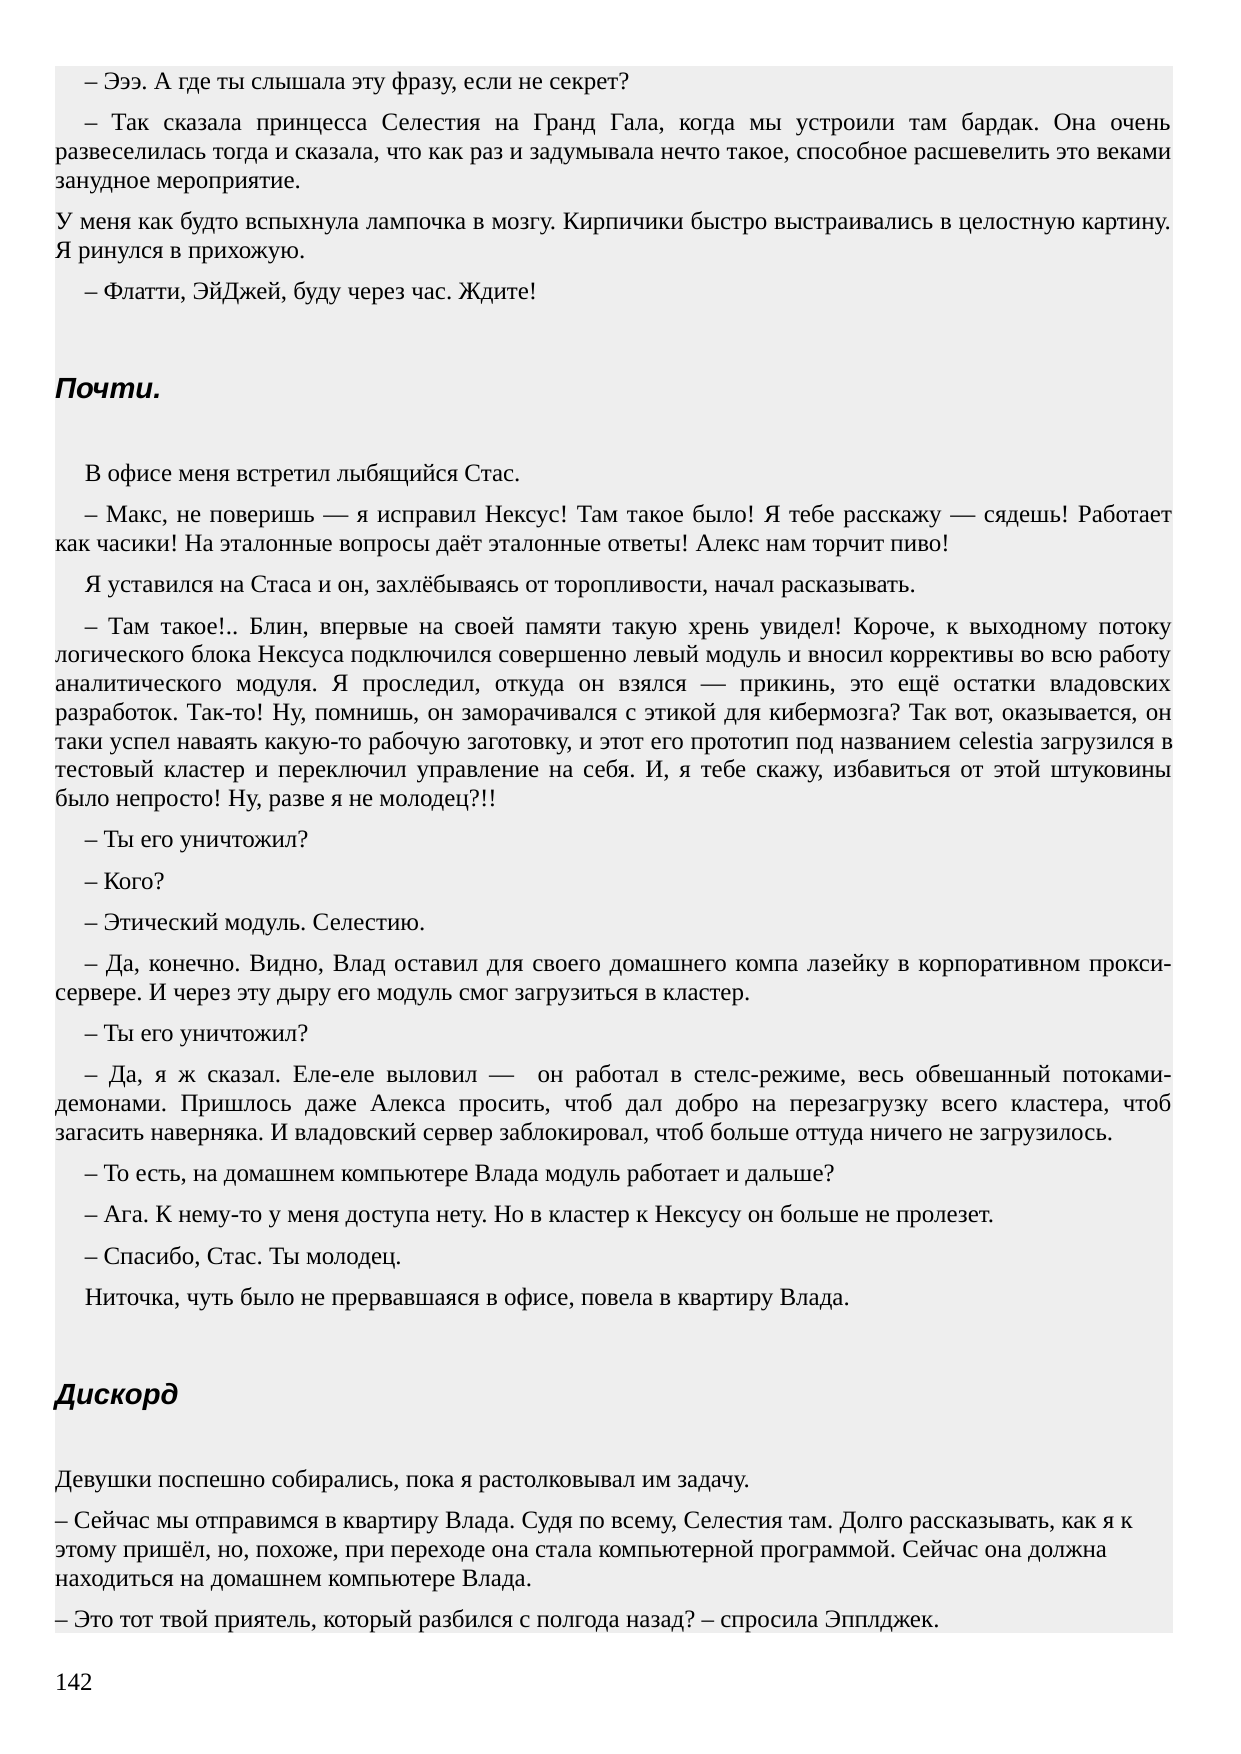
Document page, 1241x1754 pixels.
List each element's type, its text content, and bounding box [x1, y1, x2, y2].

text – То есть, на домашнем компьютере Влада модуль работает и дальше? [55, 1158, 1173, 1187]
text – Ты его уничтожил? [55, 824, 1173, 853]
text – Спасибо, Стас. Ты молодец. [55, 1241, 1173, 1269]
text Я уставился на Стаса и он, захлёбываясь от торопливости, начал расказывать. [55, 569, 1173, 598]
text Девушки поспешно собирались, пока я растолковывал им задачу. [55, 1464, 1173, 1493]
text – Там такое!.. Блин, впервые на своей памяти такую хрень увидел! Короче, к выходному потоку логического блока Нексуса подключился совершенно левый модуль и вносил коррективы во всю работу аналитического модуля. Я проследил, откуда он взялся — прикинь, это ещё остатки владовских разработок. Так-то! Ну, помнишь, он заморачивался с этикой для кибермозга? Так вот, оказывается, он таки успел наваять какую-то рабочую заготовку, и этот его прототип под названием celestia загрузился в тестовый кластер и переключил управление на себя. И, я тебе скажу, избавиться от этой штуковины было непросто! Ну, разве я не молодец?!! [55, 611, 1173, 812]
text – Флатти, ЭйДжей, буду через час. Ждите! [55, 276, 1173, 305]
text – Сейчас мы отправимся в квартиру Влада. Судя по всему, Селестия там. Долго рассказывать, как я к этому пришёл, но, похоже, при переходе она стала компьютерной программой. Сейчас она должна находиться на домашнем компьютере Влада. [55, 1506, 1173, 1592]
text – Ага. К нему-то у меня доступа нету. Но в кластер к Нексусу он больше не пролезет. [55, 1199, 1173, 1228]
text – Да, конечно. Видно, Влад оставил для своего домашнего компа лазейку в корпоративном прокси-сервере. И через эту дыру его модуль смог загрузиться в кластер. [55, 948, 1173, 1006]
text – Эээ. А где ты слышала эту фразу, если не секрет? [55, 66, 1173, 95]
text – Да, я ж сказал. Еле-еле выловил — он работал в стелс-режиме, весь обвешанный потоками-демонами. Пришлось даже Алекса просить, чтоб дал добро на перезагрузку всего кластера, чтоб загасить наверняка. И владовский сервер заблокировал, чтоб больше оттуда ничего не загрузилось. [55, 1059, 1173, 1146]
text – Кого? [55, 866, 1173, 894]
subtitle Дискорд [55, 1377, 1173, 1411]
text – Макс, не поверишь — я исправил Нексус! Там такое было! Я тебе расскажу — сядешь! Работает как часики! На эталонные вопросы даёт эталонные ответы! Алекс нам торчит пиво! [55, 499, 1173, 557]
text – Так сказала принцесса Селестия на Гранд Гала, когда мы устроили там бардак. Она очень развеселилась тогда и сказала, что как раз и задумывала нечто такое, способное расшевелить это веками занудное мероприятие. [55, 107, 1173, 193]
text В офисе меня встретил лыбящийся Стас. [55, 458, 1173, 487]
list У меня как будто вспыхнула лампочка в мозгу. Кирпичики быстро выстраивались в целостную картину. Я ринулся в прихожую. [55, 206, 1173, 263]
text – Это тот твой приятель, который разбился с полгода назад? – спросила Эпплджек. [55, 1604, 1173, 1633]
text – Ты его уничтожил? [55, 1018, 1173, 1047]
text – Этический модуль. Селестию. [55, 907, 1173, 936]
text Ниточка, чуть было не прервавшаяся в офисе, повела в квартиру Влада. [55, 1282, 1173, 1311]
subtitle Почти. [55, 371, 1173, 404]
